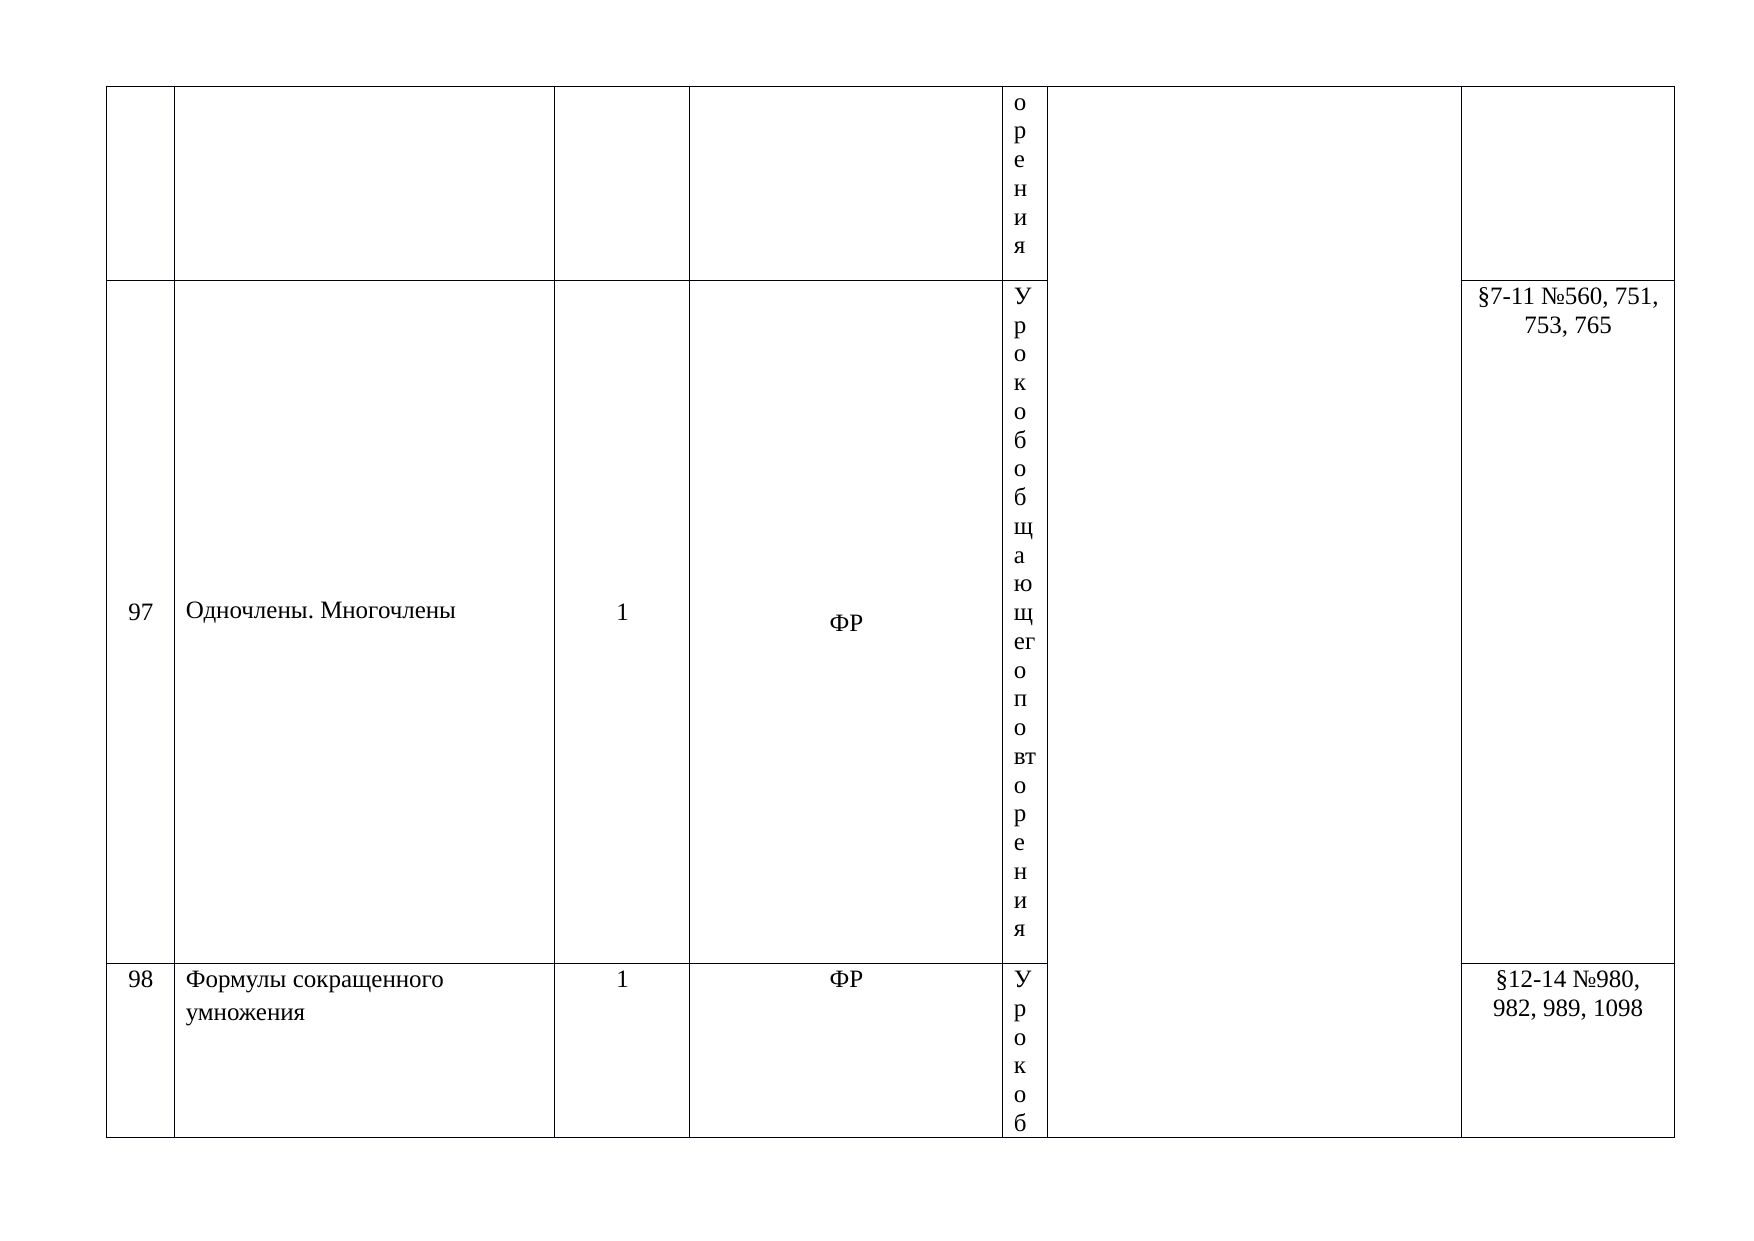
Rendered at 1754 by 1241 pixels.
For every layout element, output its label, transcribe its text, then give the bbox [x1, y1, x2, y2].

table_cell 97 [107, 281, 174, 963]
table_cell 98 [107, 964, 174, 1137]
table_cell Формулы сокращенного умножения [175, 964, 554, 1137]
table_cell [175, 87, 554, 280]
table_cell ФР [690, 964, 1002, 1137]
table_cell 1 [555, 281, 689, 963]
table_cell Урок об [1003, 964, 1047, 1137]
table_cell Урок обобщающего повторения [1003, 281, 1047, 963]
table_cell [1462, 87, 1674, 280]
table_cell ФР [690, 281, 1002, 963]
table_cell [107, 87, 174, 280]
table_cell [1048, 87, 1461, 1137]
table_cell §7-11 №560, 751, 753, 765 [1462, 281, 1674, 963]
table_cell [555, 87, 689, 280]
table_cell §12-14 №980, 982, 989, 1098 [1462, 964, 1674, 1137]
table_cell 1 [555, 964, 689, 1137]
table_cell Одночлены. Многочлены [175, 281, 554, 963]
table_cell [690, 87, 1002, 280]
table_cell орения [1003, 87, 1047, 280]
